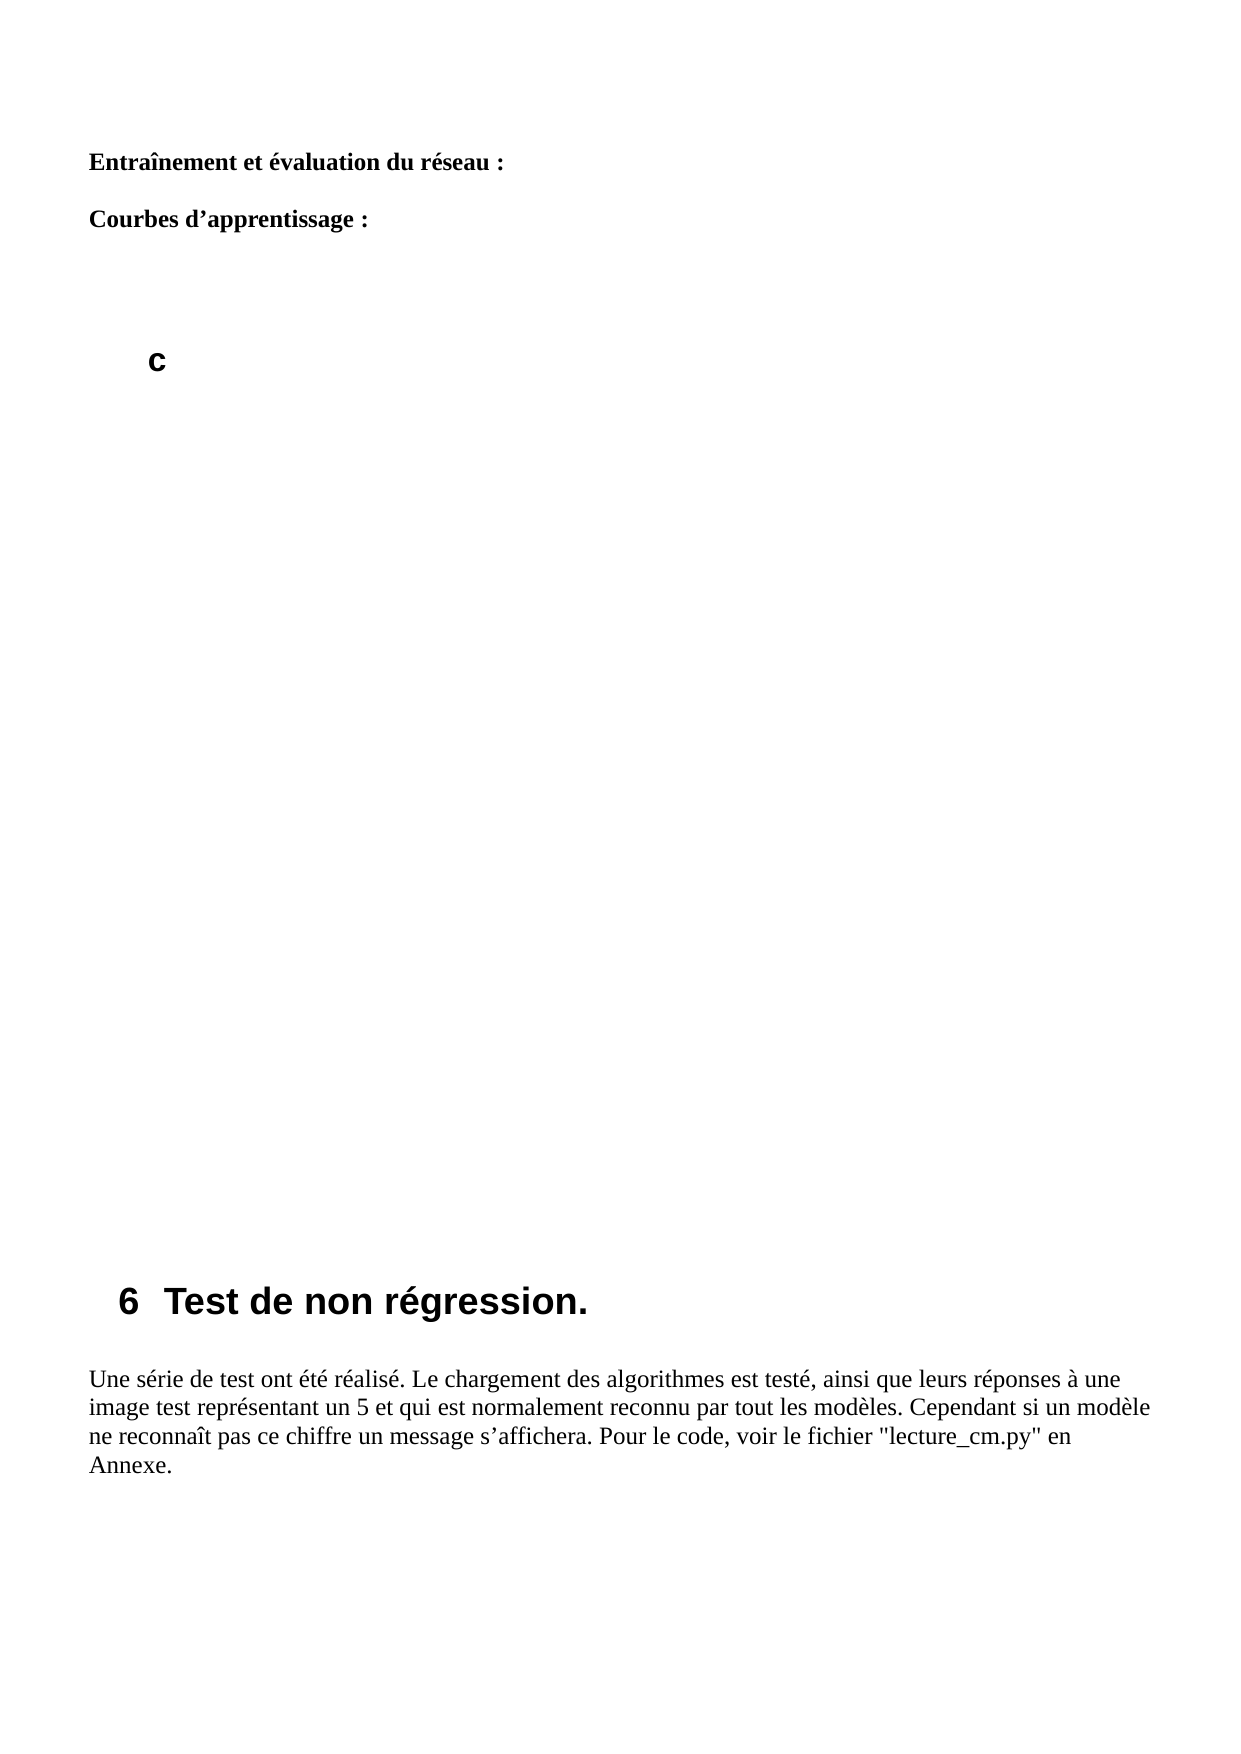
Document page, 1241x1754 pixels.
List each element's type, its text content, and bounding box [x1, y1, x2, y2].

subtitle Test de non régression. [88, 1279, 1152, 1322]
text Entraînement et évaluation du réseau : [88, 147, 1152, 176]
text Une série de test ont été réalisé. Le chargement des algorithmes est testé, ainsi que leurs réponses à une image test représentant un 5 et qui est normalement reconnu par tout les modèles. Cependant si un modèle ne reconnaît pas ce chiffre un message s’affichera. Pour le code, voir le fichier "lecture_cm.py" en Annexe. [88, 1364, 1152, 1479]
text Courbes d’apprentissage : [88, 204, 1152, 233]
